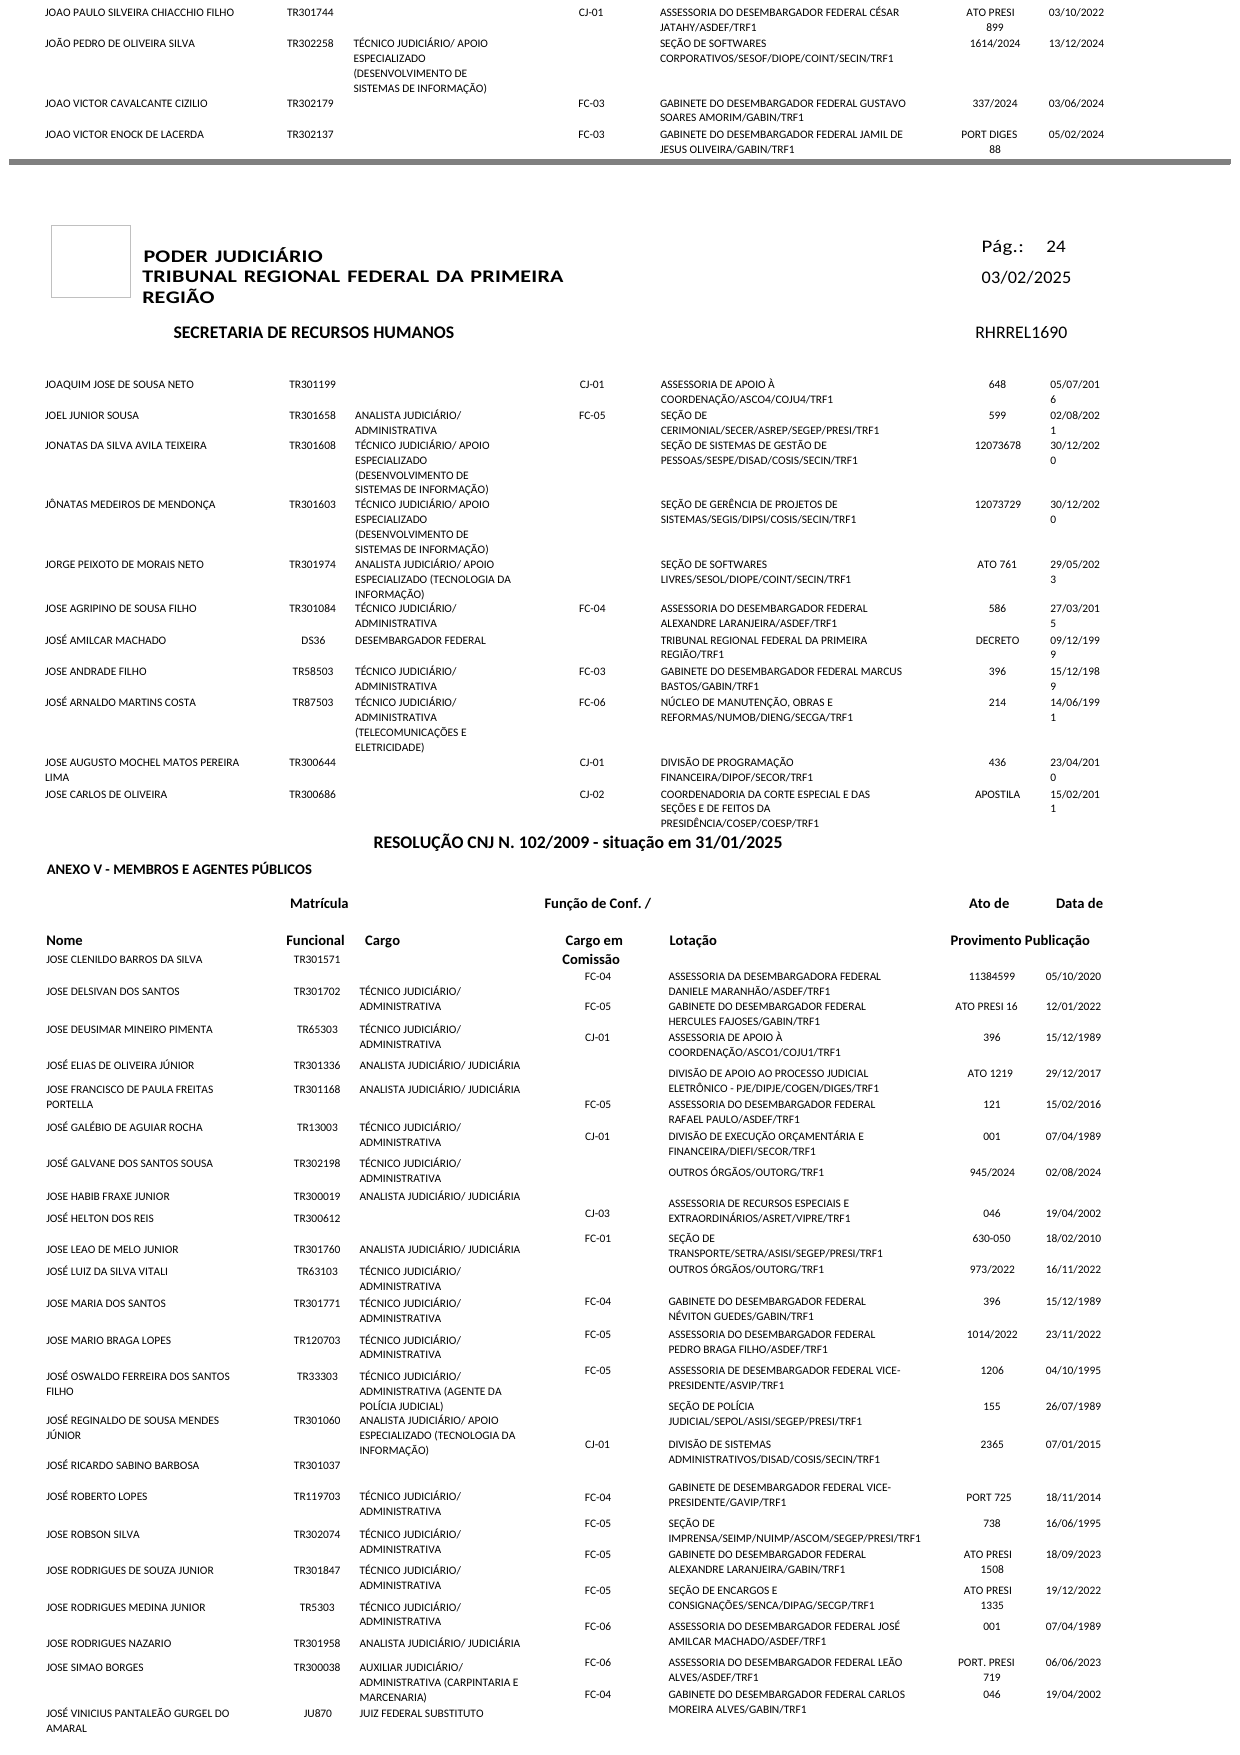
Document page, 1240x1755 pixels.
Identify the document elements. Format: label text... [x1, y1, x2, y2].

table_cell GABINETE DO DESEMBARGADOR FEDERAL JAMIL DE JESUS OLIVEIRA/GABIN/TRF1 [660, 127, 961, 159]
table_cell 30/12/2020 [1046, 498, 1105, 557]
table_cell GABINETE DO DESEMBARGADOR FEDERAL NÉVITON GUEDES/GABIN/TRF1 [668, 1294, 950, 1327]
table_cell DS36 [289, 633, 355, 664]
table_cell 18/11/2014 [1046, 1480, 1110, 1516]
table_cell JOSE MARIO BRAGA LOPES [46, 1333, 286, 1369]
table_cell TR300612 [286, 1211, 359, 1242]
table_cell FC-05 [562, 1584, 668, 1619]
table_cell FC-05 [562, 999, 668, 1030]
table_cell TR301084 [289, 602, 355, 633]
table_cell TR302074 [286, 1528, 359, 1564]
table_cell FC-05 [579, 409, 661, 438]
table_cell [355, 787, 579, 831]
table_cell ASSESSORIA DO DESEMBARGADOR FEDERAL CÉSAR JATAHY/ASDEF/TRF1 [660, 5, 961, 36]
table_cell [353, 96, 556, 127]
table_cell ASSESSORIA DO DESEMBARGADOR FEDERAL PEDRO BRAGA FILHO/ASDEF/TRF1 [668, 1327, 950, 1363]
table_cell 15/12/1989 [1046, 1294, 1110, 1327]
table_cell TR301771 [286, 1297, 359, 1333]
table_cell 19/12/2022 [1046, 1584, 1110, 1619]
table_cell 05/02/2024 [1049, 127, 1115, 159]
table_cell 599 [950, 409, 1046, 438]
table_cell [950, 1030, 957, 1066]
table_cell 18/02/2010 [1046, 1231, 1110, 1263]
table_cell TÉCNICO JUDICIÁRIO/ ADMINISTRATIVA [355, 664, 579, 696]
table_cell TÉCNICO JUDICIÁRIO/ ADMINISTRATIVA [359, 1121, 544, 1157]
table_cell JU870 [286, 1707, 359, 1738]
table_header 05/07/2016 [1046, 377, 1105, 408]
table_cell 1206 [958, 1363, 1046, 1399]
table_cell TÉCNICO JUDICIÁRIO/ ADMINISTRATIVA [359, 1600, 544, 1636]
table_cell ATO PRESI 1335 [958, 1584, 1046, 1619]
table_cell [359, 953, 544, 984]
table_cell 1614/2024 [961, 36, 1048, 96]
table_header Provimento Publicação [950, 932, 1110, 969]
table_cell TR301658 [289, 409, 355, 438]
table_cell TR301974 [289, 557, 355, 602]
table_cell JOSE LEAO DE MELO JUNIOR [46, 1243, 286, 1264]
table_cell FC-05 [562, 1327, 668, 1363]
table_cell CJ-01 [562, 1437, 668, 1480]
table_cell JOSE RODRIGUES NAZARIO [46, 1636, 286, 1661]
table_cell GABINETE DE DESEMBARGADOR FEDERAL VICE- PRESIDENTE/GAVIP/TRF1 [668, 1480, 957, 1516]
table_cell JOSE HABIB FRAXE JUNIOR [46, 1190, 286, 1211]
table_cell CJ-01 [562, 1030, 668, 1066]
table_cell TÉCNICO JUDICIÁRIO/ ADMINISTRATIVA [359, 1490, 544, 1527]
table_cell SEÇÃO DE SOFTWARES LIVRES/SESOL/DIOPE/COINT/SECIN/TRF1 [661, 557, 950, 602]
table_cell [950, 1165, 957, 1197]
table_cell FC-04 [562, 1480, 668, 1516]
table_cell TR302258 [279, 36, 353, 96]
table_cell ATO 761 [950, 557, 1046, 602]
table_cell TR58503 [289, 664, 355, 696]
table_cell JOSÉ GALVANE DOS SANTOS SOUSA [46, 1157, 286, 1190]
table_cell 03/06/2024 [1049, 96, 1115, 127]
table_cell 29/05/2023 [1046, 557, 1105, 602]
table_cell CJ-01 [562, 1129, 668, 1165]
table_cell TR301760 [286, 1243, 359, 1264]
table_cell SEÇÃO DE IMPRENSA/SEIMP/NUIMP/ASCOM/SEGEP/PRESI/TRF1 [668, 1516, 957, 1547]
table_cell TÉCNICO JUDICIÁRIO/ ADMINISTRATIVA [355, 602, 579, 633]
table_cell GABINETE DO DESEMBARGADOR FEDERAL ALEXANDRE LARANJEIRA/GABIN/TRF1 [668, 1547, 957, 1583]
table_cell GABINETE DO DESEMBARGADOR FEDERAL CARLOS MOREIRA ALVES/GABIN/TRF1 [668, 1687, 957, 1720]
table_cell TR13003 [286, 1121, 359, 1157]
table_cell 1014/2022 [958, 1327, 1046, 1363]
table_cell 29/12/2017 [1046, 1066, 1110, 1098]
table_cell FC-04 [579, 602, 661, 633]
table_header [355, 377, 579, 408]
table_cell JONATAS DA SILVA AVILA TEIXEIRA [45, 438, 289, 498]
table_cell [359, 1211, 544, 1242]
table_header ASSESSORIA DE APOIO À COORDENAÇÃO/ASCO4/COJU4/TRF1 [661, 377, 950, 408]
table_cell FC-04 [562, 1294, 668, 1327]
table_cell SEÇÃO DE POLÍCIA JUDICIAL/SEPOL/ASISI/SEGEP/PRESI/TRF1 [668, 1399, 957, 1437]
table_cell JOSE MARIA DOS SANTOS [46, 1297, 286, 1333]
table_cell 046 [958, 1687, 1046, 1720]
table_cell TR301037 [286, 1458, 359, 1490]
table_cell ANALISTA JUDICIÁRIO/ JUDICIÁRIA [359, 1058, 544, 1083]
table_cell ASSESSORIA DA DESEMBARGADORA FEDERAL DANIELE MARANHÃO/ASDEF/TRF1 [668, 969, 950, 999]
table_cell ANALISTA JUDICIÁRIO/ APOIO ESPECIALIZADO (TECNOLOGIA DA INFORMAÇÃO) [355, 557, 579, 602]
table_cell JOAO PAULO SILVEIRA CHIACCHIO FILHO [45, 5, 279, 36]
table_header Cargo em Comissão [562, 932, 668, 969]
table_header [553, 917, 1110, 1751]
table_header Funcional [286, 932, 359, 953]
table_cell 436 [950, 755, 1046, 787]
table_cell AUXILIAR JUDICIÁRIO/ ADMINISTRATIVA (CARPINTARIA E MARCENARIA) [359, 1661, 544, 1707]
table_cell [579, 498, 661, 557]
table_cell [950, 1197, 957, 1231]
table_cell SEÇÃO DE SOFTWARES CORPORATIVOS/SESOF/DIOPE/COINT/SECIN/TRF1 [660, 36, 961, 96]
table_cell 121 [958, 1098, 1046, 1129]
table_cell 05/10/2020 [1046, 969, 1110, 999]
table_cell PORT 725 [958, 1480, 1046, 1516]
table_cell ANALISTA JUDICIÁRIO/ JUDICIÁRIA [359, 1636, 544, 1661]
table_cell ANALISTA JUDICIÁRIO/ ADMINISTRATIVA [355, 409, 579, 438]
table_cell 07/04/1989 [1046, 1620, 1110, 1656]
table_cell SEÇÃO DE GERÊNCIA DE PROJETOS DE SISTEMAS/SEGIS/DIPSI/COSIS/SECIN/TRF1 [661, 498, 950, 557]
table_cell 19/04/2002 [1046, 1197, 1110, 1231]
table_header [46, 917, 553, 1751]
table_cell JÔNATAS MEDEIROS DE MENDONÇA [45, 498, 289, 557]
table_cell FC-05 [562, 1363, 668, 1399]
table_cell OUTROS ÓRGÃOS/OUTORG/TRF1 [668, 1263, 950, 1294]
table_cell FC-06 [562, 1620, 668, 1656]
table_cell 945/2024 [958, 1165, 1046, 1197]
table_cell TÉCNICO JUDICIÁRIO/ ADMINISTRATIVA [359, 1157, 544, 1190]
table_cell ATO PRESI 16 [950, 999, 1046, 1030]
table_cell ASSESSORIA DE RECURSOS ESPECIAIS E EXTRAORDINÁRIOS/ASRET/VIPRE/TRF1 [668, 1197, 950, 1231]
table_cell DIVISÃO DE SISTEMAS ADMINISTRATIVOS/DISAD/COSIS/SECIN/TRF1 [668, 1437, 957, 1480]
table_header TR301199 [289, 377, 355, 408]
table_cell CJ-01 [556, 5, 660, 36]
table_cell 16/06/1995 [1046, 1516, 1110, 1547]
table_cell 630-050 [958, 1231, 1046, 1263]
table_cell TR301571 [286, 953, 359, 984]
table_cell [556, 36, 660, 96]
table_cell 30/12/2020 [1046, 438, 1105, 498]
table_cell FC-05 [562, 1516, 668, 1547]
table_cell 06/06/2023 [1046, 1656, 1110, 1687]
table_cell FC-05 [562, 1098, 668, 1129]
table_cell 2365 [958, 1437, 1046, 1480]
table_cell [950, 1098, 957, 1129]
table_cell [579, 438, 661, 498]
table_cell [950, 1294, 957, 1327]
table_cell 046 [958, 1197, 1046, 1231]
table_cell CJ-02 [579, 787, 661, 831]
table_cell TR300019 [286, 1190, 359, 1211]
table_cell TR300644 [289, 755, 355, 787]
table_cell ASSESSORIA DO DESEMBARGADOR FEDERAL RAFAEL PAULO/ASDEF/TRF1 [668, 1098, 950, 1129]
table_cell TR33303 [286, 1369, 359, 1414]
table_cell 23/04/2010 [1046, 755, 1105, 787]
table_cell 09/12/1999 [1046, 633, 1105, 664]
table_cell SEÇÃO DE ENCARGOS E CONSIGNAÇÕES/SENCA/DIPAG/SECGP/TRF1 [668, 1584, 957, 1619]
table_cell SEÇÃO DE CERIMONIAL/SECER/ASREP/SEGEP/PRESI/TRF1 [661, 409, 950, 438]
table_cell JOSE FRANCISCO DE PAULA FREITAS PORTELLA [46, 1083, 286, 1121]
table_cell [562, 1165, 668, 1197]
table_cell TÉCNICO JUDICIÁRIO/ APOIO ESPECIALIZADO (DESENVOLVIMENTO DE SISTEMAS DE INFORMAÇÃO) [355, 438, 579, 498]
table_cell TR65303 [286, 1022, 359, 1058]
table_header CJ-01 [579, 377, 661, 408]
table_header Cargo [359, 932, 544, 953]
table_header Lotação [668, 932, 950, 969]
table_header Nome [46, 932, 286, 953]
table_cell [359, 1458, 544, 1490]
table_cell [562, 1263, 668, 1294]
table_cell 738 [958, 1516, 1046, 1547]
table_cell TR301608 [289, 438, 355, 498]
table_cell 18/09/2023 [1046, 1547, 1110, 1583]
table_cell TÉCNICO JUDICIÁRIO/ ADMINISTRATIVA [359, 1022, 544, 1058]
table_cell JOSÉ VINICIUS PANTALEÃO GURGEL DO AMARAL [46, 1707, 286, 1738]
table_cell TÉCNICO JUDICIÁRIO/ APOIO ESPECIALIZADO (DESENVOLVIMENTO DE SISTEMAS DE INFORMAÇÃO) [355, 498, 579, 557]
table_cell NÚCLEO DE MANUTENÇÃO, OBRAS E REFORMAS/NUMOB/DIENG/SECGA/TRF1 [661, 696, 950, 755]
table_cell TÉCNICO JUDICIÁRIO/ ADMINISTRATIVA [359, 1528, 544, 1564]
table_cell TR301060 [286, 1414, 359, 1458]
table_cell JOAO VICTOR CAVALCANTE CIZILIO [45, 96, 279, 127]
table_cell 16/11/2022 [1046, 1263, 1110, 1294]
table_cell JOAO VICTOR ENOCK DE LACERDA [45, 127, 279, 159]
table_cell TR301168 [286, 1083, 359, 1121]
table_cell 15/02/2011 [1046, 787, 1105, 831]
subtitle ANEXO V - MEMBROS E AGENTES PÚBLICOS [47, 860, 1103, 878]
table_cell TR302179 [279, 96, 353, 127]
table_cell JOSE CARLOS DE OLIVEIRA [45, 787, 289, 831]
table_cell 12073729 [950, 498, 1046, 557]
table_cell JOSE ANDRADE FILHO [45, 664, 289, 696]
table_cell JOSE AGRIPINO DE SOUSA FILHO [45, 602, 289, 633]
table_cell TR301744 [279, 5, 353, 36]
table_cell FC-04 [562, 969, 668, 999]
table_cell TR302137 [279, 127, 353, 159]
table_cell 11384599 [950, 969, 1046, 999]
table_cell JOÃO PEDRO DE OLIVEIRA SILVA [45, 36, 279, 96]
table_cell ASSESSORIA DO DESEMBARGADOR FEDERAL JOSÉ AMILCAR MACHADO/ASDEF/TRF1 [668, 1620, 957, 1656]
table_cell FC-03 [556, 127, 660, 159]
table_cell FC-03 [579, 664, 661, 696]
table_cell JOSÉ HELTON DOS REIS [46, 1211, 286, 1242]
table_cell TR63103 [286, 1264, 359, 1297]
table_cell JOSE RODRIGUES DE SOUZA JUNIOR [46, 1564, 286, 1600]
table_cell [353, 5, 556, 36]
table_cell ASSESSORIA DO DESEMBARGADOR FEDERAL LEÃO ALVES/ASDEF/TRF1 [668, 1656, 957, 1687]
table_cell CJ-01 [579, 755, 661, 787]
table_cell FC-06 [562, 1656, 668, 1687]
table_cell 07/04/1989 [1046, 1129, 1110, 1165]
table_cell FC-05 [562, 1547, 668, 1583]
table_cell JOSÉ REGINALDO DE SOUSA MENDES JÚNIOR [46, 1414, 286, 1458]
table_cell [950, 1327, 957, 1363]
table_cell 337/2024 [961, 96, 1048, 127]
table_cell JOSÉ AMILCAR MACHADO [45, 633, 289, 664]
table_cell TR302198 [286, 1157, 359, 1190]
table_cell DESEMBARGADOR FEDERAL [355, 633, 579, 664]
table_cell TÉCNICO JUDICIÁRIO/ ADMINISTRATIVA (TELECOMUNICAÇÕES E ELETRICIDADE) [355, 696, 579, 755]
table_cell JOSÉ ROBERTO LOPES [46, 1490, 286, 1527]
table_cell 07/01/2015 [1046, 1437, 1110, 1480]
table_cell TÉCNICO JUDICIÁRIO/ ADMINISTRATIVA (AGENTE DA POLÍCIA JUDICIAL) [359, 1369, 544, 1414]
table_cell TR301847 [286, 1564, 359, 1600]
table_cell 04/10/1995 [1046, 1363, 1110, 1399]
table_cell [950, 1066, 957, 1098]
table_cell TR87503 [289, 696, 355, 755]
table_cell ANALISTA JUDICIÁRIO/ JUDICIÁRIA [359, 1243, 544, 1264]
table_cell TR5303 [286, 1600, 359, 1636]
table_cell 001 [958, 1620, 1046, 1656]
table_cell TR119703 [286, 1490, 359, 1527]
table_cell SEÇÃO DE TRANSPORTE/SETRA/ASISI/SEGEP/PRESI/TRF1 [668, 1231, 950, 1263]
table_cell 396 [950, 664, 1046, 696]
table_cell DIVISÃO DE EXECUÇÃO ORÇAMENTÁRIA E FINANCEIRA/DIEFI/SECOR/TRF1 [668, 1129, 950, 1165]
table_cell [950, 1263, 957, 1294]
table_cell TÉCNICO JUDICIÁRIO/ ADMINISTRATIVA [359, 1297, 544, 1333]
table_cell [579, 633, 661, 664]
table_cell ATO PRESI 899 [961, 5, 1048, 36]
table_cell TÉCNICO JUDICIÁRIO/ ADMINISTRATIVA [359, 1264, 544, 1297]
table_cell JOSÉ GALÉBIO DE AGUIAR ROCHA [46, 1121, 286, 1157]
table_cell COORDENADORIA DA CORTE ESPECIAL E DAS SEÇÕES E DE FEITOS DA PRESIDÊNCIA/COSEP/COESP/TRF1 [661, 787, 950, 831]
table_cell 15/02/2016 [1046, 1098, 1110, 1129]
table_cell JOSE DELSIVAN DOS SANTOS [46, 984, 286, 1022]
table_cell JOSE ROBSON SILVA [46, 1528, 286, 1564]
table_cell TÉCNICO JUDICIÁRIO/ ADMINISTRATIVA [359, 1333, 544, 1369]
table_cell DIVISÃO DE PROGRAMAÇÃO FINANCEIRA/DIPOF/SECOR/TRF1 [661, 755, 950, 787]
table_cell TRIBUNAL REGIONAL FEDERAL DA PRIMEIRA REGIÃO/TRF1 [661, 633, 950, 664]
table_cell JOSE SIMAO BORGES [46, 1661, 286, 1707]
table_cell 27/03/2015 [1046, 602, 1105, 633]
table_cell TR301958 [286, 1636, 359, 1661]
table_cell JOSÉ OSWALDO FERREIRA DOS SANTOS FILHO [46, 1369, 286, 1414]
text SECRETARIA DE RECURSOS HUMANOS RHRREL1690 [45, 317, 1103, 345]
table_cell ASSESSORIA DE DESEMBARGADOR FEDERAL VICE- PRESIDENTE/ASVIP/TRF1 [668, 1363, 957, 1399]
table_cell [562, 1066, 668, 1098]
table_cell GABINETE DO DESEMBARGADOR FEDERAL MARCUS BASTOS/GABIN/TRF1 [661, 664, 950, 696]
table_cell TR300038 [286, 1661, 359, 1707]
table_cell ANALISTA JUDICIÁRIO/ JUDICIÁRIA [359, 1083, 544, 1121]
table_cell 973/2022 [958, 1263, 1046, 1294]
table_cell 26/07/1989 [1046, 1399, 1110, 1437]
table_cell [950, 1129, 957, 1165]
table_cell 13/12/2024 [1049, 36, 1115, 96]
table_cell TR301603 [289, 498, 355, 557]
table_cell [579, 557, 661, 602]
table_cell ATO PRESI 1508 [958, 1547, 1046, 1583]
table_cell PORT DIGES 88 [961, 127, 1048, 159]
table_cell DECRETO [950, 633, 1046, 664]
table_cell 02/08/2021 [1046, 409, 1105, 438]
table_cell JOSÉ RICARDO SABINO BARBOSA [46, 1458, 286, 1490]
table_cell 586 [950, 602, 1046, 633]
subtitle RESOLUÇÃO CNJ N. 102/2009 - situação em 31/01/2025 [66, 831, 1090, 853]
table_cell GABINETE DO DESEMBARGADOR FEDERAL GUSTAVO SOARES AMORIM/GABIN/TRF1 [660, 96, 961, 127]
table_cell TR301702 [286, 984, 359, 1022]
table_cell [562, 1399, 668, 1437]
table_cell ATO 1219 [958, 1066, 1046, 1098]
table_cell GABINETE DO DESEMBARGADOR FEDERAL HERCULES FAJOSES/GABIN/TRF1 [668, 999, 950, 1030]
table_cell 19/04/2002 [1046, 1687, 1110, 1720]
table_cell FC-03 [556, 96, 660, 127]
table_cell JOSÉ ELIAS DE OLIVEIRA JÚNIOR [46, 1058, 286, 1083]
table_cell TR300686 [289, 787, 355, 831]
table_cell ASSESSORIA DE APOIO À COORDENAÇÃO/ASCO1/COJU1/TRF1 [668, 1030, 950, 1066]
table_header 648 [950, 377, 1046, 408]
table_cell SEÇÃO DE SISTEMAS DE GESTÃO DE PESSOAS/SESPE/DISAD/COSIS/SECIN/TRF1 [661, 438, 950, 498]
table_cell DIVISÃO DE APOIO AO PROCESSO JUDICIAL ELETRÔNICO - PJE/DIPJE/COGEN/DIGES/TRF1 [668, 1066, 950, 1098]
table_cell JOSÉ LUIZ DA SILVA VITALI [46, 1264, 286, 1297]
table_cell FC-04 [562, 1687, 668, 1720]
table_cell 396 [958, 1294, 1046, 1327]
table_cell JOSE AUGUSTO MOCHEL MATOS PEREIRA LIMA [45, 755, 289, 787]
table_cell 14/06/1991 [1046, 696, 1105, 755]
table_cell TR120703 [286, 1333, 359, 1369]
table_cell PORT. PRESI 719 [958, 1656, 1046, 1687]
table_header JOAQUIM JOSE DE SOUSA NETO [45, 377, 289, 408]
table_cell 155 [958, 1399, 1046, 1437]
table_cell TÉCNICO JUDICIÁRIO/ ADMINISTRATIVA [359, 1564, 544, 1600]
table_cell 15/12/1989 [1046, 664, 1105, 696]
table_cell 12/01/2022 [1046, 999, 1110, 1030]
table_cell JOSÉ ARNALDO MARTINS COSTA [45, 696, 289, 755]
table_cell JOSE CLENILDO BARROS DA SILVA [46, 953, 286, 984]
table_cell TR301336 [286, 1058, 359, 1083]
table_cell TÉCNICO JUDICIÁRIO/ APOIO ESPECIALIZADO (DESENVOLVIMENTO DE SISTEMAS DE INFORMAÇÃO) [353, 36, 556, 96]
table_cell 02/08/2024 [1046, 1165, 1110, 1197]
table_cell JORGE PEIXOTO DE MORAIS NETO [45, 557, 289, 602]
table_cell CJ-03 [562, 1197, 668, 1231]
table_cell ASSESSORIA DO DESEMBARGADOR FEDERAL ALEXANDRE LARANJEIRA/ASDEF/TRF1 [661, 602, 950, 633]
table_cell ANALISTA JUDICIÁRIO/ APOIO ESPECIALIZADO (TECNOLOGIA DA INFORMAÇÃO) [359, 1414, 544, 1458]
table_cell TÉCNICO JUDICIÁRIO/ ADMINISTRATIVA [359, 984, 544, 1022]
table_cell 214 [950, 696, 1046, 755]
table_cell FC-01 [562, 1231, 668, 1263]
table_cell 23/11/2022 [1046, 1327, 1110, 1363]
table_cell [353, 127, 556, 159]
table_cell JOSE RODRIGUES MEDINA JUNIOR [46, 1600, 286, 1636]
table_cell 396 [958, 1030, 1046, 1066]
table_cell ANALISTA JUDICIÁRIO/ JUDICIÁRIA [359, 1190, 544, 1211]
table_cell 15/12/1989 [1046, 1030, 1110, 1066]
table_cell FC-06 [579, 696, 661, 755]
table_cell 03/10/2022 [1049, 5, 1115, 36]
table_cell [355, 755, 579, 787]
table_cell JOSE DEUSIMAR MINEIRO PIMENTA [46, 1022, 286, 1058]
table_cell APOSTILA [950, 787, 1046, 831]
table_cell OUTROS ÓRGÃOS/OUTORG/TRF1 [668, 1165, 950, 1197]
table_cell JUIZ FEDERAL SUBSTITUTO [359, 1707, 544, 1738]
table_cell 12073678 [950, 438, 1046, 498]
text Matrícula Função de Conf. / Ato de Data de [45, 886, 1103, 914]
table_cell 001 [958, 1129, 1046, 1165]
table_cell [950, 1231, 957, 1263]
table_cell JOEL JUNIOR SOUSA [45, 409, 289, 438]
